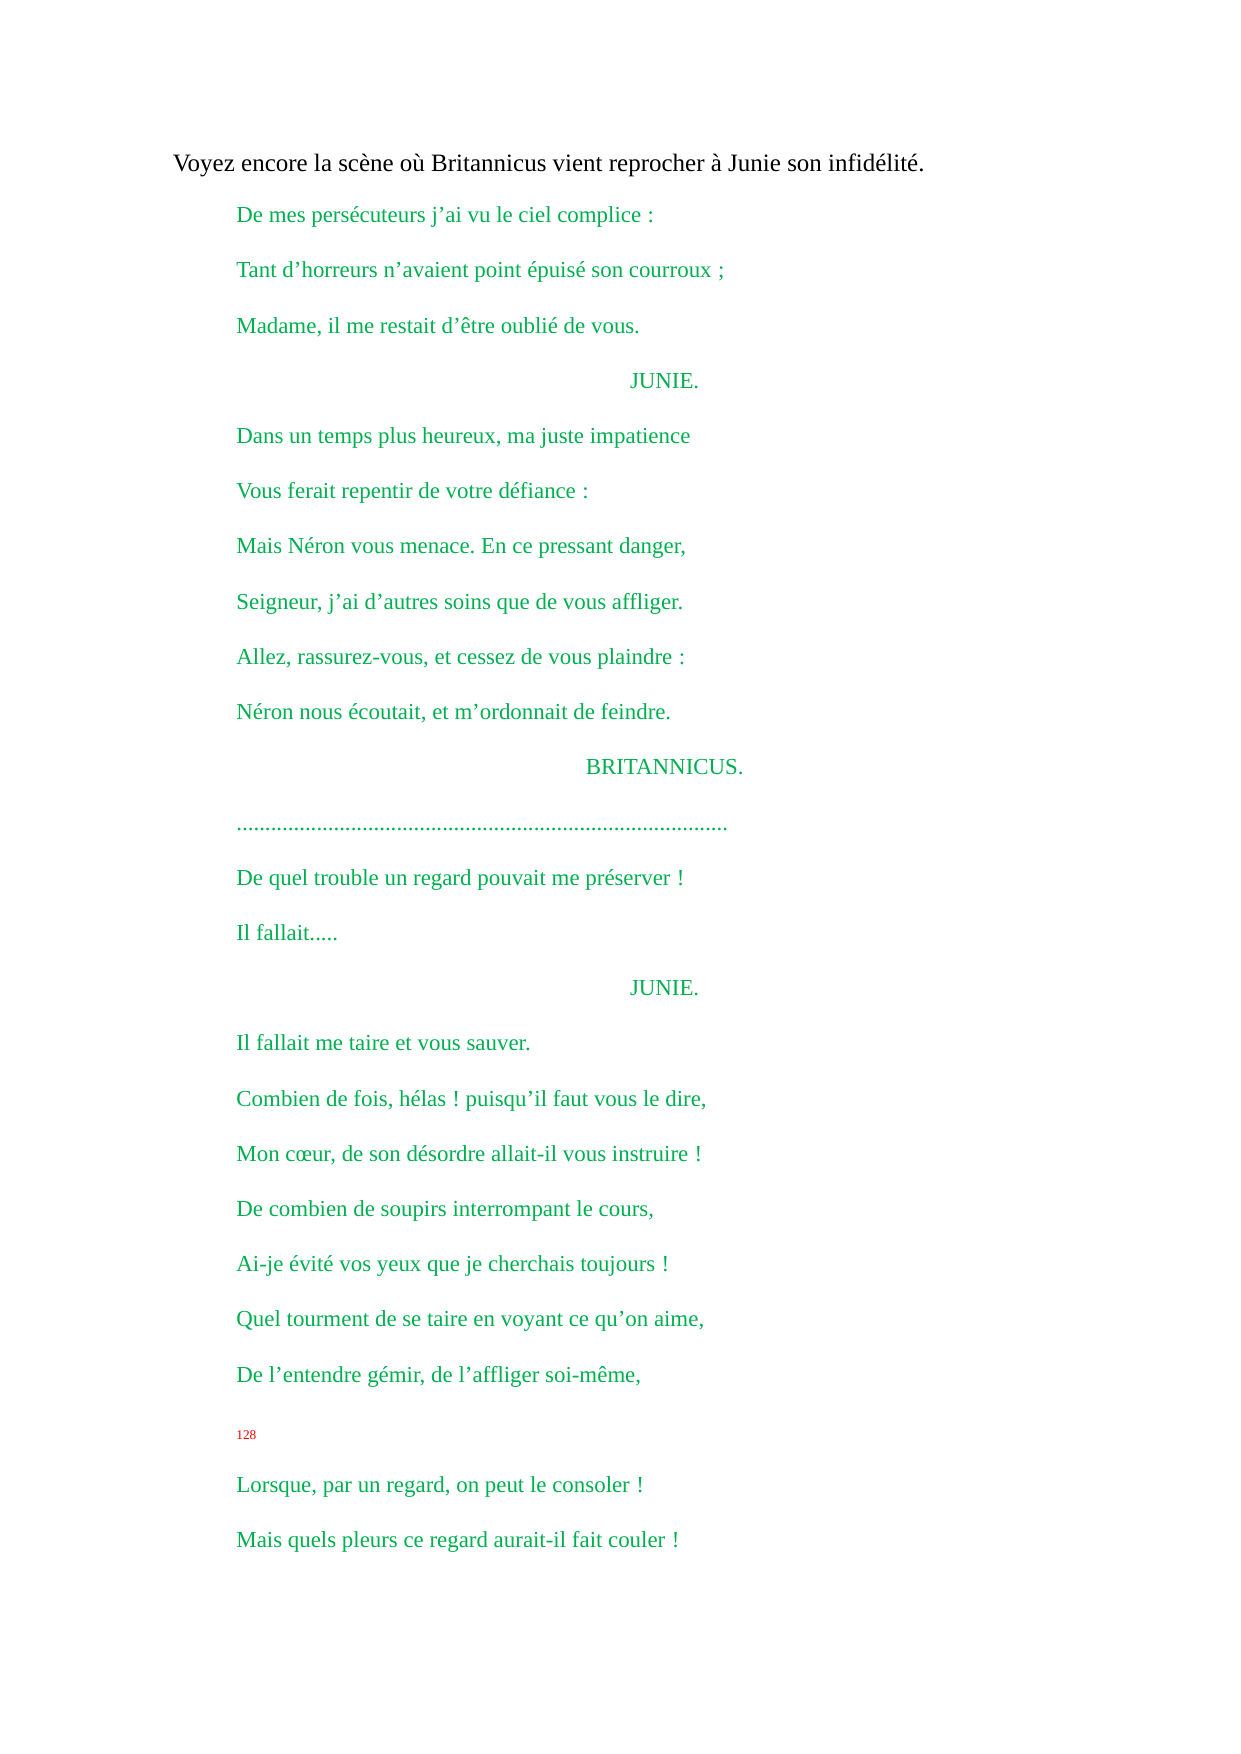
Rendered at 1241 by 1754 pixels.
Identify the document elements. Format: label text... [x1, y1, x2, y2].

text Mon cœur, de son désordre allait-il vous instruire ! [236, 1140, 1093, 1166]
text De mes persécuteurs j’ai vu le ciel complice : [236, 201, 1093, 228]
text Seigneur, j’ai d’autres soins que de vous affliger. [236, 588, 1093, 614]
text Combien de fois, hélas ! puisqu’il faut vous le dire, [236, 1085, 1093, 1111]
text De l’entendre gémir, de l’affliger soi-même, [236, 1361, 1093, 1387]
text Tant d’horreurs n’avaient point épuisé son courroux ; [236, 257, 1093, 283]
text De combien de soupirs interrompant le cours, [236, 1195, 1093, 1221]
text De quel trouble un regard pouvait me préserver ! [236, 864, 1093, 890]
text ...................................................................................... [236, 809, 1093, 835]
text Vous ferait repentir de votre défiance : [236, 477, 1093, 504]
text JUNIE. [236, 974, 1093, 1001]
text BRITANNICUS. [236, 753, 1093, 780]
text Il fallait me taire et vous sauver. [236, 1029, 1093, 1056]
text Dans un temps plus heureux, ma juste impatience [236, 422, 1093, 448]
text JUNIE. [236, 367, 1093, 393]
text Lorsque, par un regard, on peut le consoler ! [236, 1471, 1093, 1497]
text Mais Néron vous menace. En ce pressant danger, [236, 533, 1093, 559]
text Néron nous écoutait, et m’ordonnait de feindre. [236, 698, 1093, 724]
text Madame, il me restait d’être oublié de vous. [236, 312, 1093, 338]
text Il fallait..... [236, 919, 1093, 945]
text Quel tourment de se taire en voyant ce qu’on aime, [236, 1306, 1093, 1332]
text Mais quels pleurs ce regard aurait-il fait couler ! [236, 1526, 1093, 1553]
text Allez, rassurez-vous, et cessez de vous plaindre : [236, 643, 1093, 669]
text 128 [236, 1416, 1093, 1442]
text Voyez encore la scène où Britannicus vient reprocher à Junie son infidélité. [148, 148, 1093, 176]
text Ai-je évité vos yeux que je cherchais toujours ! [236, 1250, 1093, 1277]
